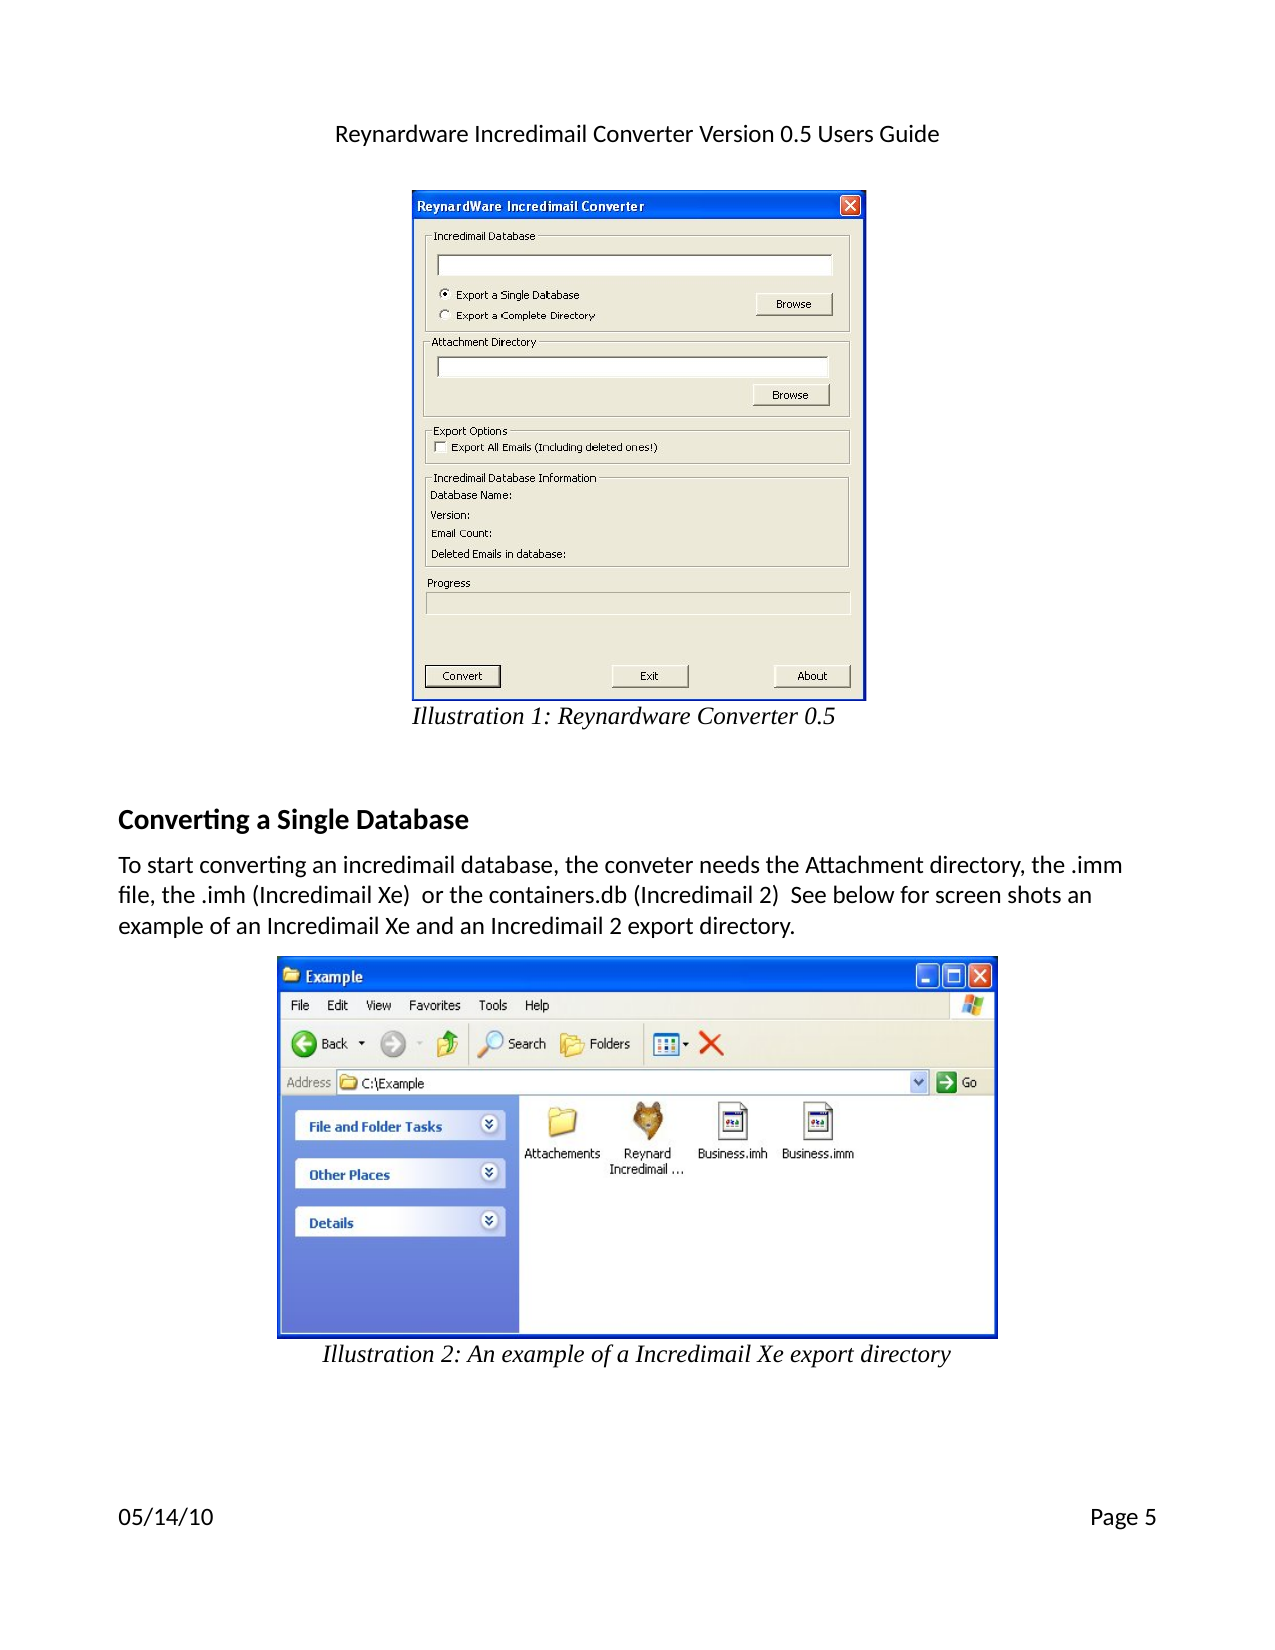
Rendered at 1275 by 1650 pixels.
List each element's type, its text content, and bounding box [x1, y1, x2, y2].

subtitle Converting a Single Database [118, 801, 1157, 836]
text Illustration 2: An example of a Incredimail Xe export directory [277, 1339, 998, 1368]
picture [277, 956, 998, 1339]
text Illustration 1: Reynardware Converter 0.5 [412, 701, 866, 730]
text To start converting an incredimail database, the conveter needs the Attachment directory, the .imm file, the .imh (Incredimail Xe) or the containers.db (Incredimail 2) See below for screen shots an example of an Incredimail Xe and an Incredimail 2 export directory. [118, 849, 1157, 940]
picture [411, 190, 867, 701]
